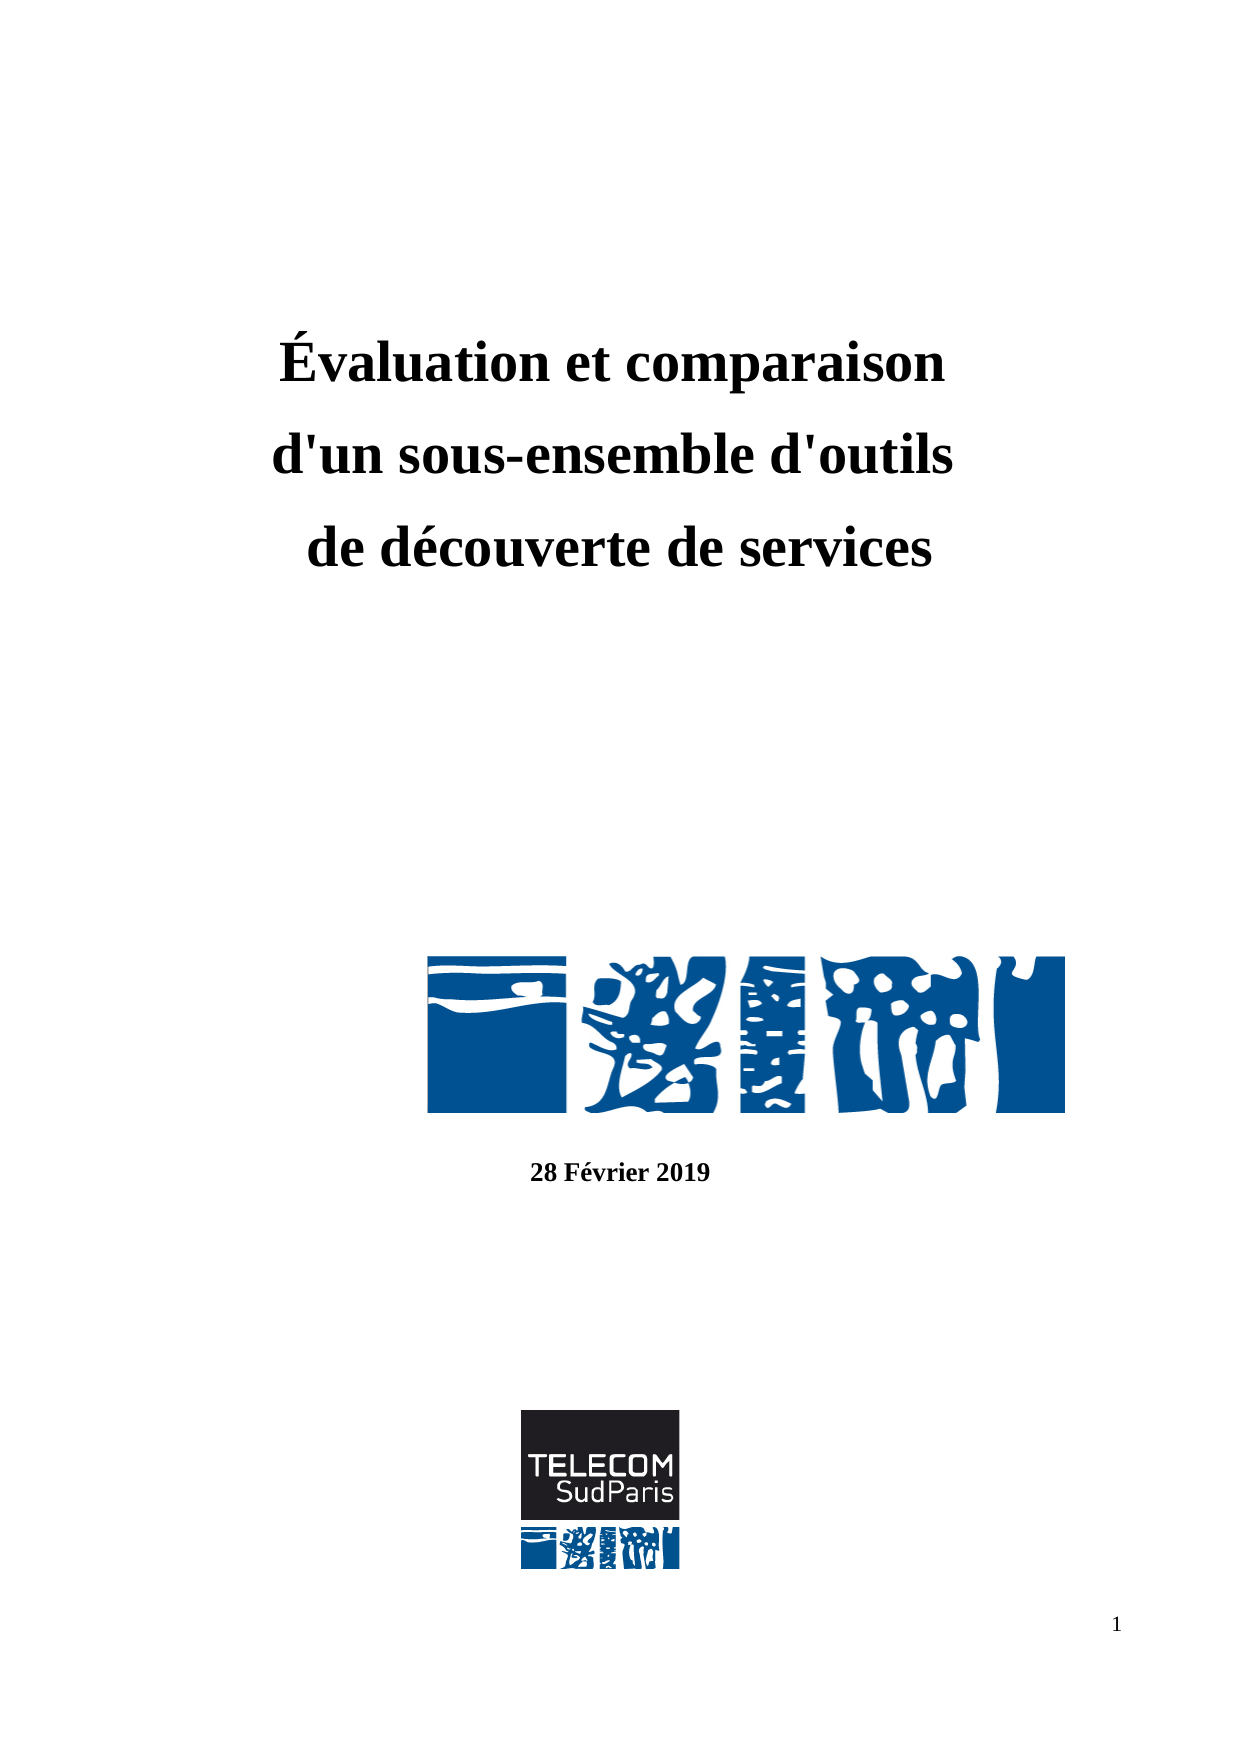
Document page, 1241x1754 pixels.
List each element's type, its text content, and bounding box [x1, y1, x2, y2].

title Évaluation et comparaison [118, 327, 1122, 394]
title de découverte de services [118, 511, 1122, 578]
picture [521, 1410, 680, 1569]
picture [427, 956, 1065, 1113]
title d'un sous-ensemble d'outils [118, 419, 1122, 486]
text 28 Février 2019 [118, 1156, 1122, 1187]
